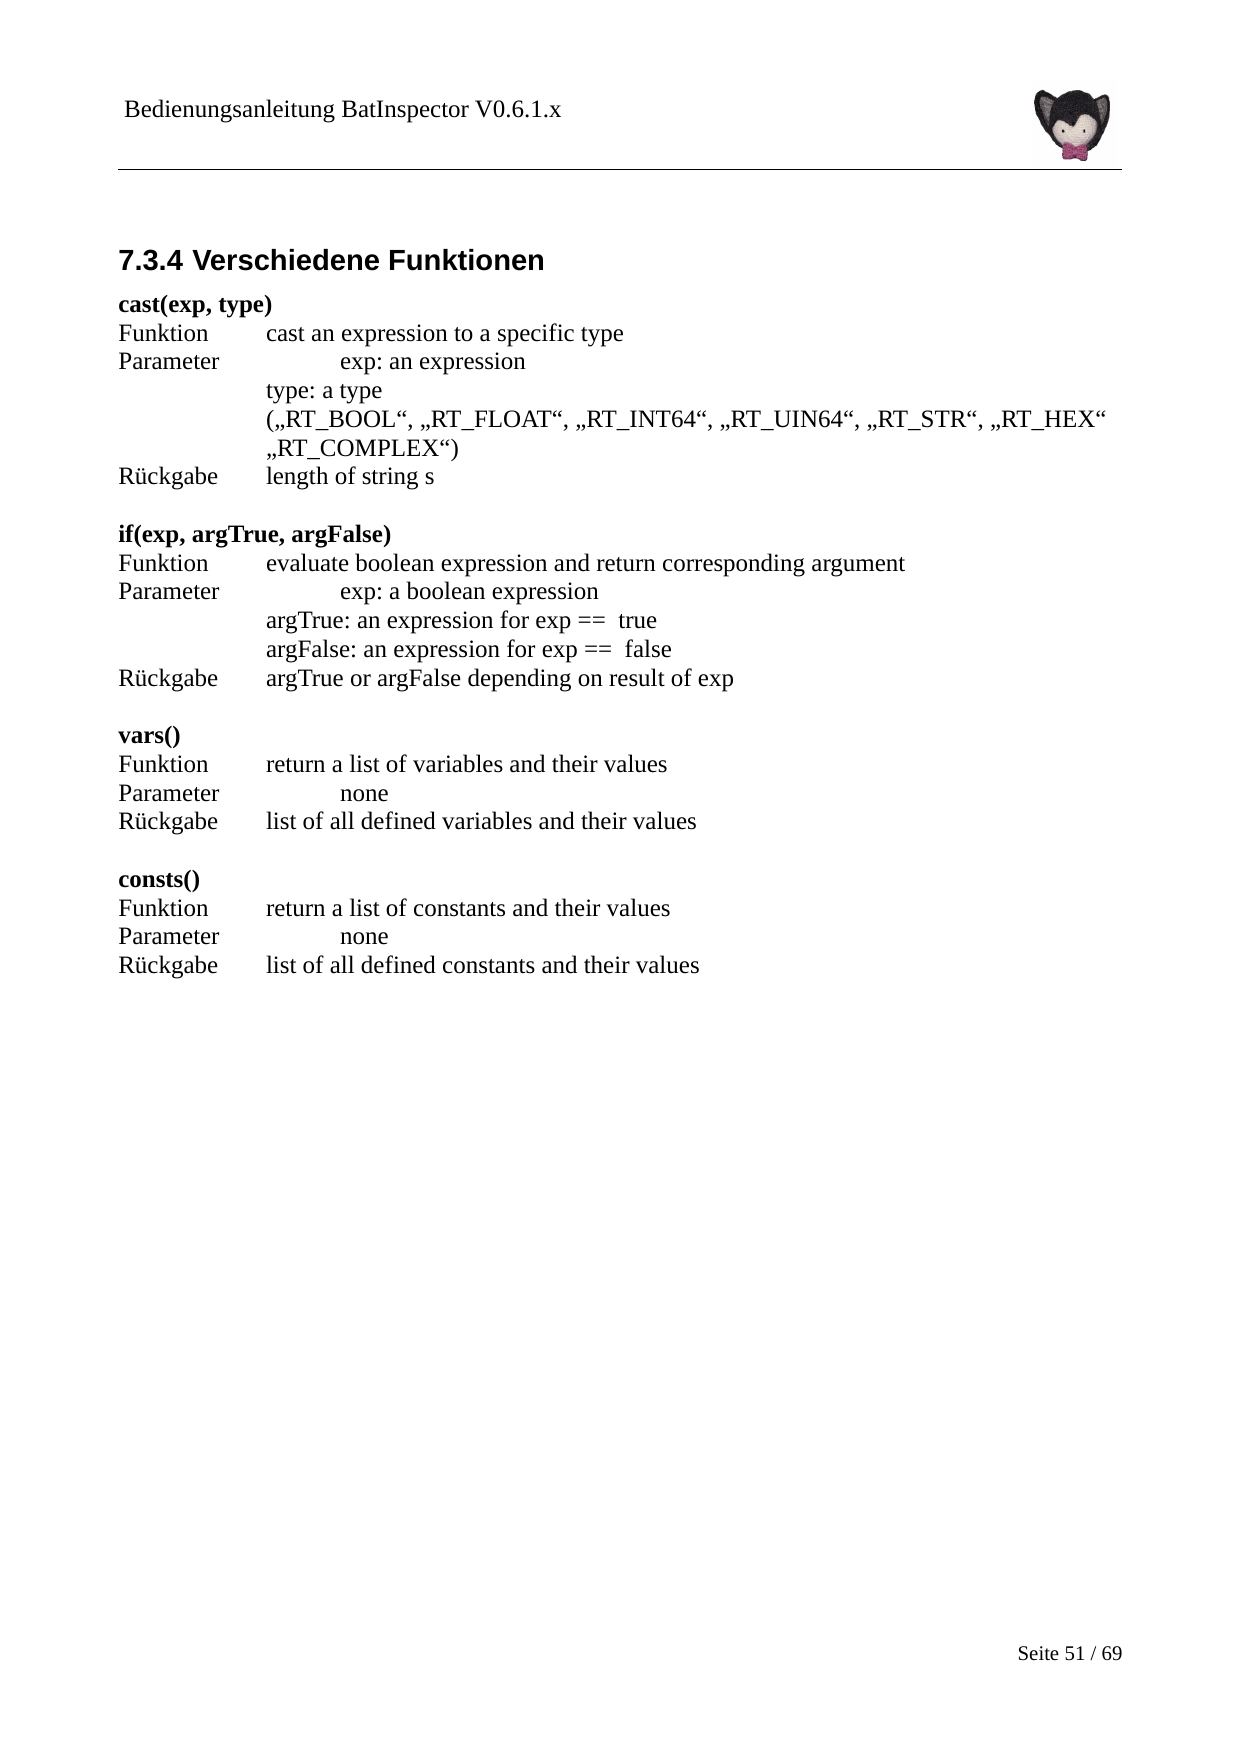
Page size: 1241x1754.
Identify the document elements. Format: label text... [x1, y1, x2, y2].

text Funktion cast an expression to a specific type [118, 318, 1122, 346]
text Funktion return a list of variables and their values [118, 749, 1122, 778]
text Funktion return a list of constants and their values [118, 893, 1122, 921]
text Rückgabe list of all defined variables and their values [118, 806, 1122, 835]
text if(exp, argTrue, argFalse) [118, 519, 1122, 548]
text vars() [118, 720, 1122, 749]
subtitle Verschiedene Funktionen [118, 243, 1122, 276]
text Parameter exp: an expression type: a type („RT_BOOL“, „RT_FLOAT“, „RT_INT64“, „RT_UIN64“, „RT_STR“, „RT_HEX“ „RT_COMPLEX“) [118, 346, 1122, 461]
text Parameter none [118, 778, 1122, 806]
picture [1030, 80, 1119, 169]
text Rückgabe length of string s [118, 461, 1122, 490]
text Parameter exp: a boolean expression argTrue: an expression for exp == true argFalse: an expression for exp == false Rückgabe argTrue or argFalse depending on result of exp [118, 576, 1122, 691]
text consts() [118, 864, 1122, 893]
text cast(exp, type) [118, 289, 1122, 318]
text Parameter none [118, 921, 1122, 950]
text Funktion evaluate boolean expression and return corresponding argument [118, 548, 1122, 576]
text Rückgabe list of all defined constants and their values [118, 950, 1122, 979]
